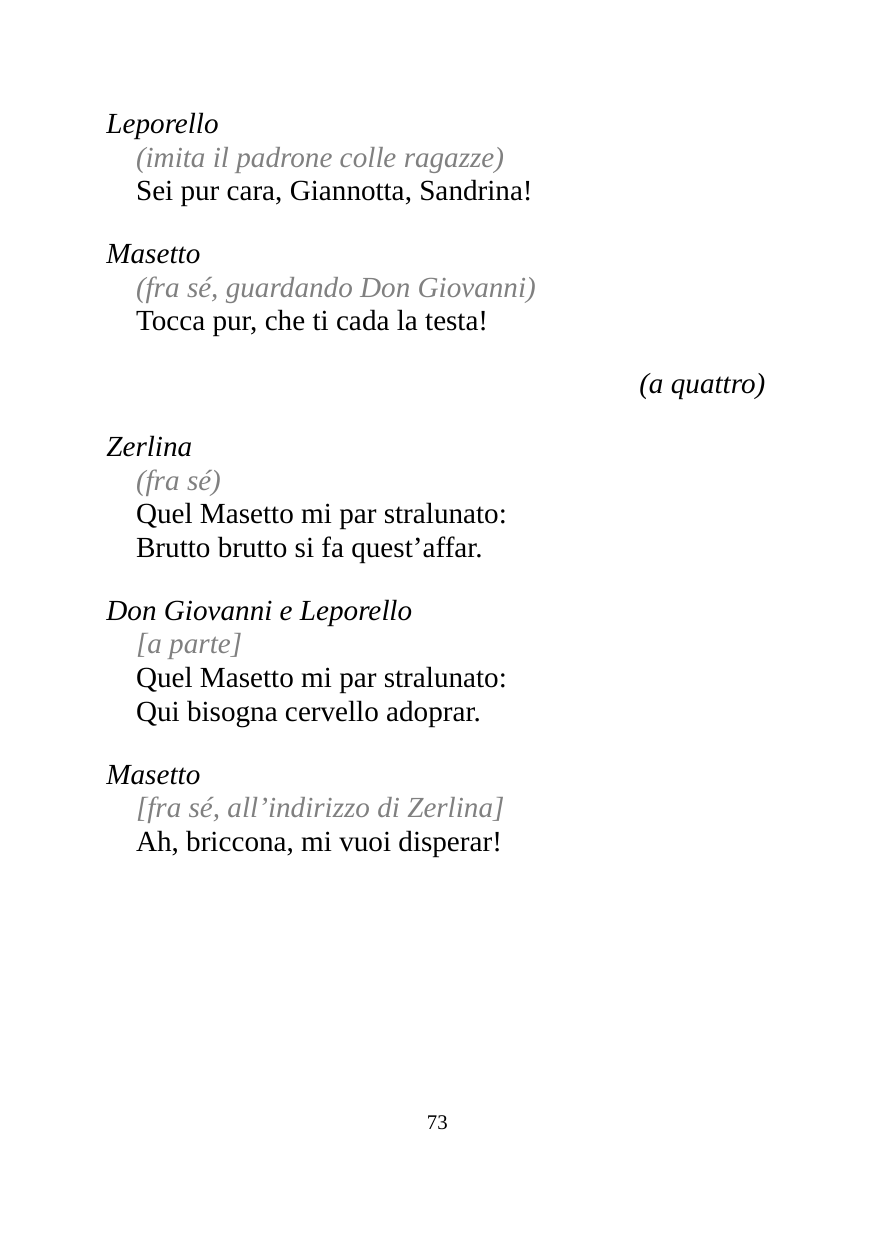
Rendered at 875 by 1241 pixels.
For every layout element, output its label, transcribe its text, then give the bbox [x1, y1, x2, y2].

text Masetto [106, 236, 768, 270]
text Masetto [106, 757, 768, 790]
text Tocca pur, che ti cada la testa! [136, 303, 768, 337]
text (fra sé, guardando Don Giovanni) [136, 270, 768, 303]
text (fra sé) [136, 463, 768, 497]
text (imita il padrone colle ragazze) [136, 140, 768, 173]
text Don Giovanni e Leporello [106, 593, 768, 627]
text (a quattro) [106, 366, 768, 400]
text Qui bisogna cervello adoprar. [136, 694, 768, 727]
text Leporello [106, 106, 768, 140]
text Quel Masetto mi par stralunato: [136, 497, 768, 530]
text Ah, briccona, mi vuoi disperar! [136, 824, 768, 857]
text Quel Masetto mi par stralunato: [136, 660, 768, 694]
text Zerlina [106, 429, 768, 463]
text [a parte] [136, 627, 768, 660]
text Brutto brutto si fa quest’affar. [136, 530, 768, 564]
text [fra sé, all’indirizzo di Zerlina] [136, 790, 768, 824]
text Sei pur cara, Giannotta, Sandrina! [136, 173, 768, 207]
